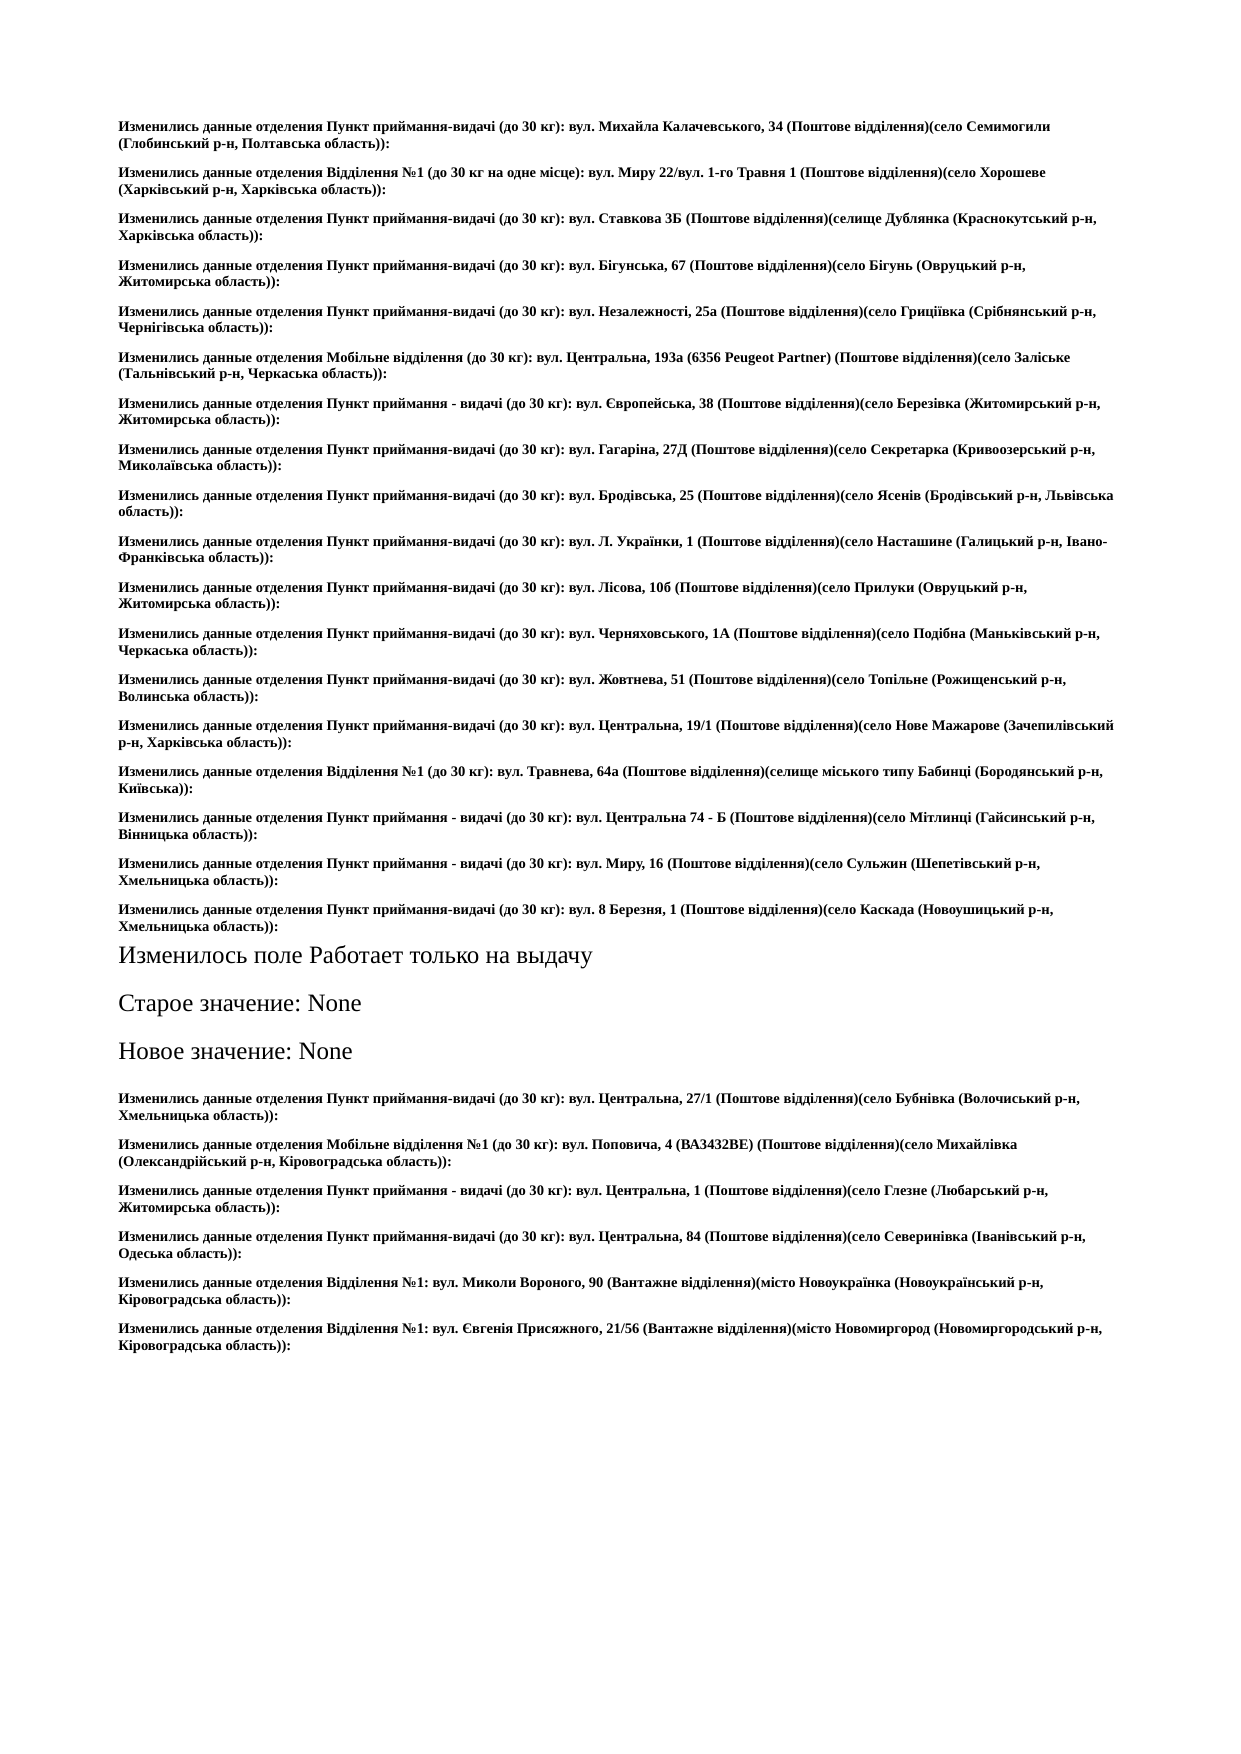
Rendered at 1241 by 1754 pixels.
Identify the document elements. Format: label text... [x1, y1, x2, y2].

subtitle Изменились данные отделения Відділення №1: вул. Миколи Вороного, 90 (Вантажне відділення)(місто Новоукраїнка (Новоукраїнський р-н, Кіровоградська область)): [118, 1274, 1122, 1307]
text Изменилось поле Работает только на выдачу [118, 941, 1122, 969]
subtitle Изменились данные отделения Відділення №1 (до 30 кг): вул. Травнева, 64а (Поштове відділення)(селище міського типу Бабинці (Бородянський р-н, Київська)): [118, 763, 1122, 796]
subtitle Изменились данные отделения Пункт приймання-видачі (до 30 кг): вул. Гагаріна, 27Д (Поштове відділення)(село Секретарка (Кривоозерський р-н, Миколаївська область)): [118, 440, 1122, 474]
subtitle Изменились данные отделения Пункт приймання - видачі (до 30 кг): вул. Центральна, 1 (Поштове відділення)(село Глезне (Любарський р-н, Житомирська область)): [118, 1182, 1122, 1215]
subtitle Изменились данные отделения Пункт приймання-видачі (до 30 кг): вул. Лісова, 10б (Поштове відділення)(село Прилуки (Овруцький р-н, Житомирська область)): [118, 578, 1122, 612]
subtitle Изменились данные отделения Пункт приймання-видачі (до 30 кг): вул. Черняховського, 1А (Поштове відділення)(село Подібна (Маньківський р-н, Черкаська область)): [118, 624, 1122, 658]
subtitle Изменились данные отделения Пункт приймання-видачі (до 30 кг): вул. Ставкова 3Б (Поштове відділення)(селище Дублянка (Краснокутський р-н, Харківська область)): [118, 210, 1122, 244]
subtitle Изменились данные отделения Мобільне відділення №1 (до 30 кг): вул. Поповича, 4 (ВА3432ВЕ) (Поштове відділення)(село Михайлівка (Олександрійський р-н, Кіровоградська область)): [118, 1136, 1122, 1169]
text Новое значение: None [118, 1036, 1122, 1064]
subtitle Изменились данные отделения Пункт приймання - видачі (до 30 кг): вул. Миру, 16 (Поштове відділення)(село Сульжин (Шепетівський р-н, Хмельницька область)): [118, 855, 1122, 888]
subtitle Изменились данные отделения Відділення №1 (до 30 кг на одне місце): вул. Миру 22/вул. 1-го Травня 1 (Поштове відділення)(село Хорошеве (Харківський р-н, Харківська область)): [118, 164, 1122, 198]
subtitle Изменились данные отделения Відділення №1: вул. Євгенія Присяжного, 21/56 (Вантажне відділення)(місто Новомиргород (Новомиргородський р-н, Кіровоградська область)): [118, 1320, 1122, 1353]
subtitle Изменились данные отделения Пункт приймання-видачі (до 30 кг): вул. Михайла Калачевського, 34 (Поштове відділення)(село Семимогили (Глобинський р-н, Полтавська область)): [118, 118, 1122, 152]
subtitle Изменились данные отделения Пункт приймання-видачі (до 30 кг): вул. Жовтнева, 51 (Поштове відділення)(село Топільне (Рожищенський р-н, Волинська область)): [118, 671, 1122, 704]
subtitle Изменились данные отделения Мобільне відділення (до 30 кг): вул. Центральна, 193а (6356 Peugeot Partner) (Поштове відділення)(село Заліське (Тальнівський р-н, Черкаська область)): [118, 348, 1122, 382]
subtitle Изменились данные отделения Пункт приймання-видачі (до 30 кг): вул. Центральна, 84 (Поштове відділення)(село Северинівка (Іванівський р-н, Одеська область)): [118, 1228, 1122, 1261]
subtitle Изменились данные отделения Пункт приймання-видачі (до 30 кг): вул. Центральна, 27/1 (Поштове відділення)(село Бубнівка (Волочиський р-н, Хмельницька область)): [118, 1090, 1122, 1123]
subtitle Изменились данные отделения Пункт приймання-видачі (до 30 кг): вул. Незалежності, 25а (Поштове відділення)(село Гриціївка (Срібнянський р-н, Чернігівська область)): [118, 302, 1122, 336]
subtitle Изменились данные отделения Пункт приймання - видачі (до 30 кг): вул. Центральна 74 - Б (Поштове відділення)(село Мітлинці (Гайсинський р-н, Вінницька область)): [118, 809, 1122, 842]
subtitle Изменились данные отделения Пункт приймання-видачі (до 30 кг): вул. Центральна, 19/1 (Поштове відділення)(село Нове Мажарове (Зачепилівський р-н, Харківська область)): [118, 717, 1122, 750]
text Старое значение: None [118, 988, 1122, 1017]
subtitle Изменились данные отделения Пункт приймання - видачі (до 30 кг): вул. Європейська, 38 (Поштове відділення)(село Березівка (Житомирський р-н, Житомирська область)): [118, 394, 1122, 428]
subtitle Изменились данные отделения Пункт приймання-видачі (до 30 кг): вул. Бродівська, 25 (Поштове відділення)(село Ясенів (Бродівський р-н, Львівська область)): [118, 486, 1122, 520]
subtitle Изменились данные отделения Пункт приймання-видачі (до 30 кг): вул. Бігунська, 67 (Поштове відділення)(село Бігунь (Овруцький р-н, Житомирська область)): [118, 256, 1122, 290]
subtitle Изменились данные отделения Пункт приймання-видачі (до 30 кг): вул. 8 Березня, 1 (Поштове відділення)(село Каскада (Новоушицький р-н, Хмельницька область)): [118, 901, 1122, 934]
subtitle Изменились данные отделения Пункт приймання-видачі (до 30 кг): вул. Л. Українки, 1 (Поштове відділення)(село Насташине (Галицький р-н, Івано-Франківська область)): [118, 532, 1122, 566]
